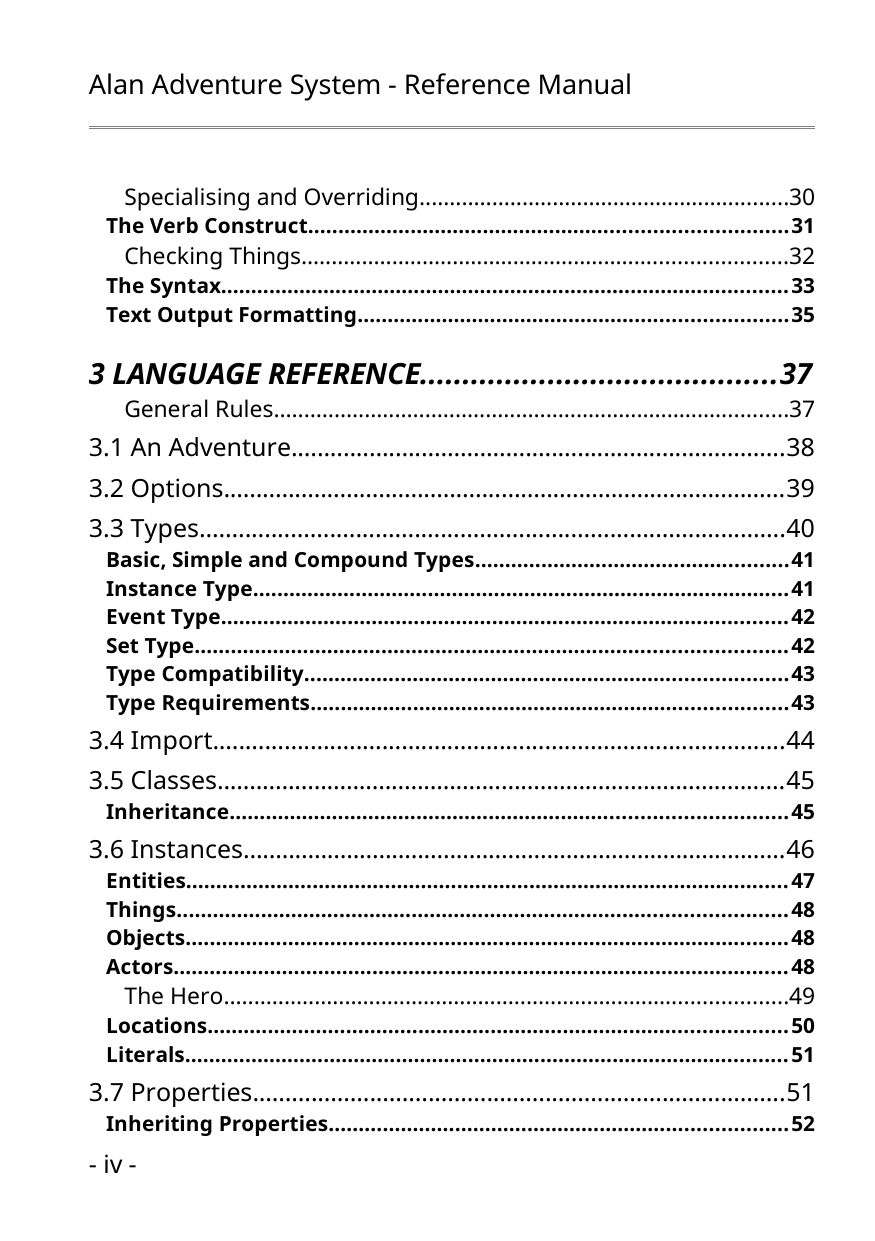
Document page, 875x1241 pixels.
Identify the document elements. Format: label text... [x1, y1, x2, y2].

text Basic, Simple and Compound Types 41 [100, 545, 815, 573]
text 3.5 Classes 45 [88, 763, 815, 797]
text Type Compatibility 43 [100, 659, 815, 688]
text 3.3 Types 40 [88, 511, 815, 545]
text 3.4 Import 44 [88, 723, 815, 757]
text Text Output Formatting 35 [100, 299, 815, 328]
text Specialising and Overriding 30 [118, 180, 815, 211]
text Set Type 42 [100, 631, 815, 659]
text Inheritance 45 [100, 797, 815, 826]
text Type Requirements 43 [100, 688, 815, 716]
text 3.2 Options 39 [88, 471, 815, 504]
text Instance Type 41 [100, 573, 815, 602]
text Checking Things 32 [118, 240, 815, 271]
text 3.6 Instances 46 [88, 832, 815, 866]
text Literals 51 [100, 1040, 815, 1068]
text General Rules 37 [118, 393, 815, 424]
text Objects 48 [100, 923, 815, 952]
text 3.7 Properties 51 [88, 1075, 815, 1109]
text Things 48 [100, 894, 815, 923]
text The Syntax 33 [100, 271, 815, 299]
text Event Type 42 [100, 602, 815, 631]
text The Hero 49 [118, 980, 815, 1011]
text The Verb Construct 31 [100, 211, 815, 240]
text Actors 48 [100, 952, 815, 980]
text 3.1 An Adventure 38 [88, 430, 815, 464]
text Locations 50 [100, 1011, 815, 1040]
text Inheriting Properties 52 [100, 1109, 815, 1137]
text Entities 47 [100, 866, 815, 894]
text 3 Language Reference 37 [88, 353, 815, 393]
